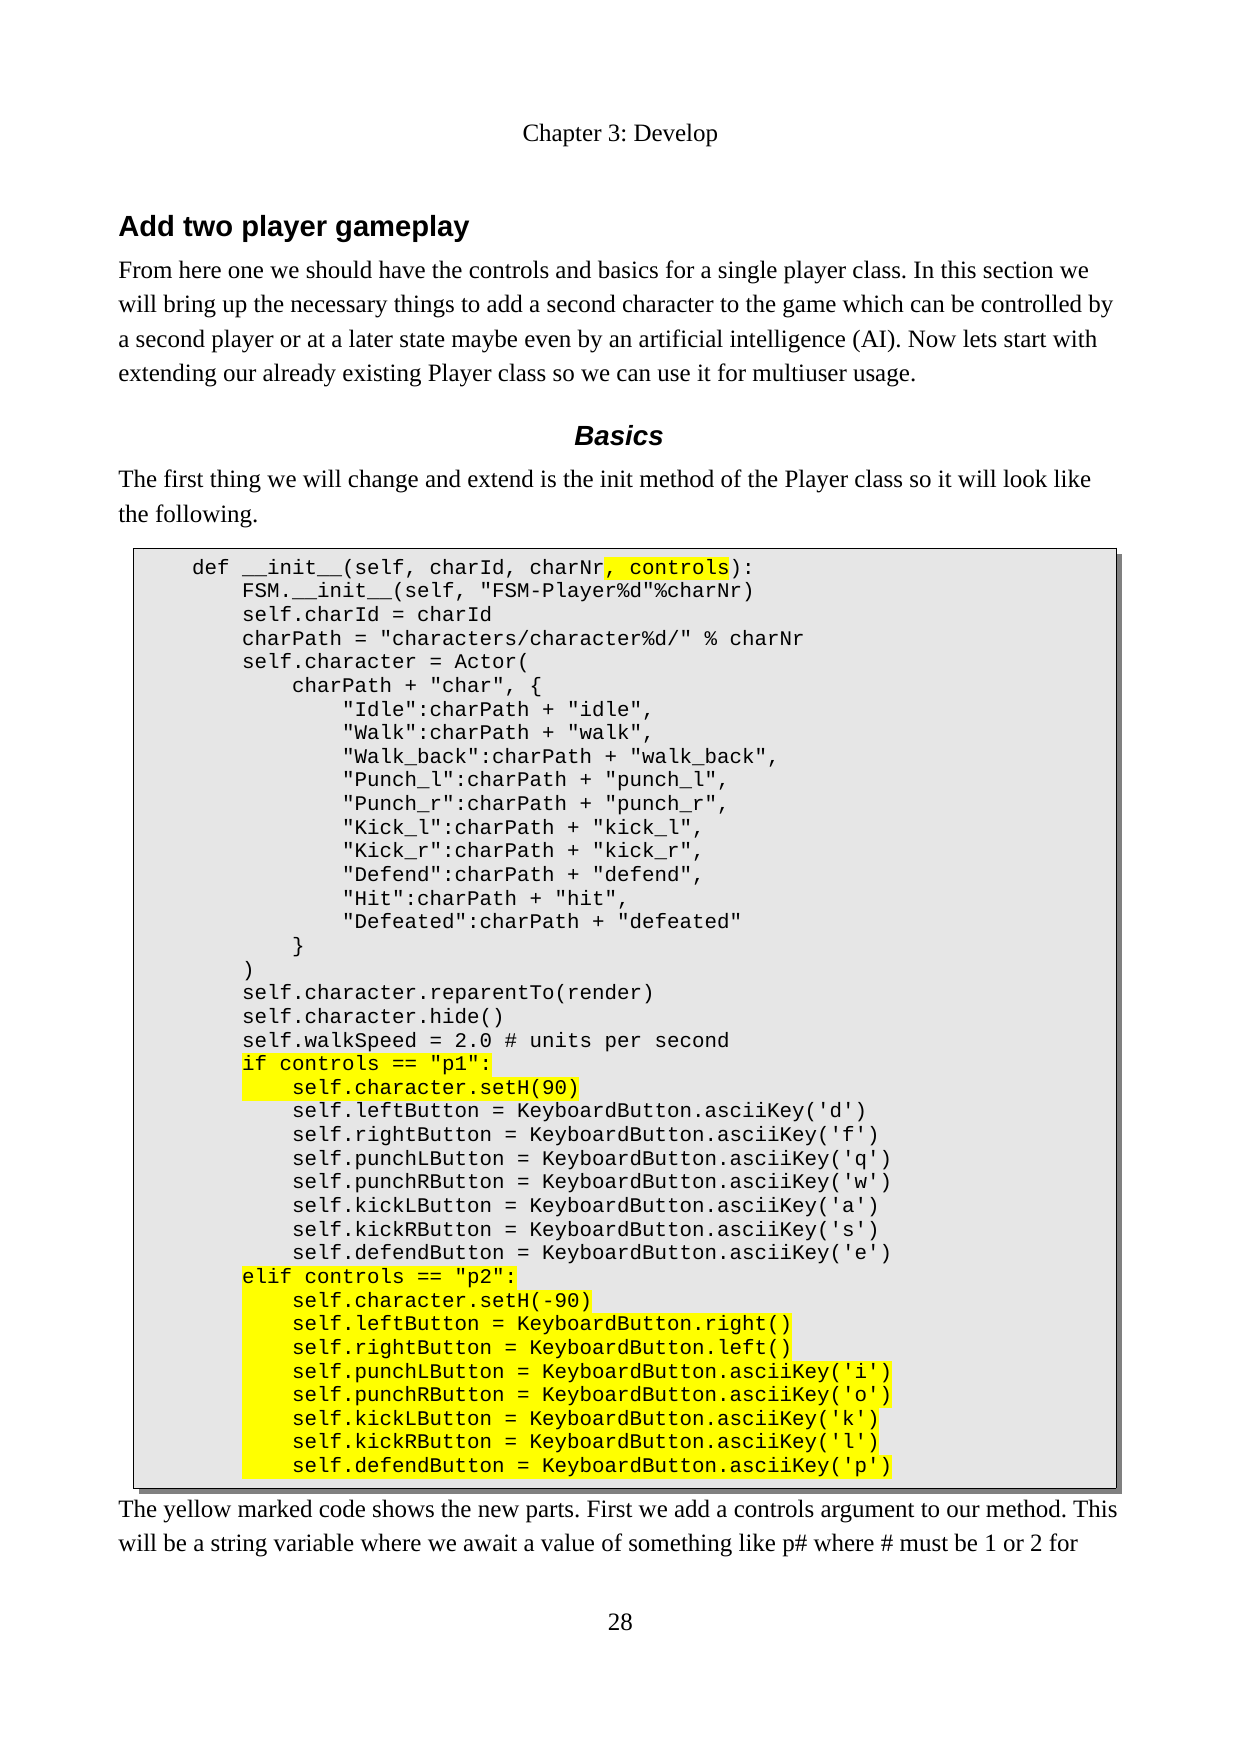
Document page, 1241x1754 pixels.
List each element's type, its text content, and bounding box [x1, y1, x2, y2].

text self.rightButton = KeyboardButton.asciiKey('f') [134, 1115, 1116, 1139]
text "Hit":charPath + "hit", [134, 879, 1116, 902]
text self.rightButton = KeyboardButton.left() [134, 1328, 1116, 1352]
text self.charId = charId [134, 595, 1116, 619]
text The first thing we will change and extend is the init method of the Player class so it will look like the following. [118, 464, 1122, 527]
text "Idle":charPath + "idle", [134, 689, 1116, 713]
text "Kick_l":charPath + "kick_l", [134, 808, 1116, 831]
text self.character = Actor( [134, 642, 1116, 666]
text "Punch_r":charPath + "punch_r", [134, 784, 1116, 808]
text "Kick_r":charPath + "kick_r", [134, 831, 1116, 855]
text "Defeated":charPath + "defeated" [134, 902, 1116, 926]
text self.punchLButton = KeyboardButton.asciiKey('i') [134, 1352, 1116, 1375]
text "Walk":charPath + "walk", [134, 713, 1116, 737]
text "Punch_l":charPath + "punch_l", [134, 761, 1116, 784]
text charPath + "char", { [134, 666, 1116, 689]
text "Defend":charPath + "defend", [134, 855, 1116, 879]
text self.character.setH(90) [134, 1068, 1116, 1092]
text charPath = "characters/character%d/" % charNr [134, 619, 1116, 642]
text FSM.__init__(self, "FSM-Player%d"%charNr) [134, 571, 1116, 595]
text self.character.setH(-90) [134, 1281, 1116, 1304]
text From here one we should have the controls and basics for a single player class. In this section we will bring up the necessary things to add a second character to the game which can be controlled by a second player or at a later state maybe even by an artificial intelligence (AI). Now lets start with extending our already existing Player class so we can use it for multiuser usage. [118, 255, 1122, 387]
subtitle Add two player gameplay [118, 209, 1122, 242]
text def __init__(self, charId, charNr, controls): [134, 549, 1116, 571]
text elif controls == "p2": [134, 1257, 1116, 1281]
text self.kickRButton = KeyboardButton.asciiKey('s') [134, 1210, 1116, 1233]
text "Walk_back":charPath + "walk_back", [134, 737, 1116, 761]
text self.punchRButton = KeyboardButton.asciiKey('o') [134, 1375, 1116, 1399]
text ) [134, 950, 1116, 973]
text self.leftButton = KeyboardButton.right() [134, 1304, 1116, 1328]
text self.punchLButton = KeyboardButton.asciiKey('q') [134, 1139, 1116, 1162]
text self.defendButton = KeyboardButton.asciiKey('p') [134, 1446, 1116, 1488]
text The yellow marked code shows the new parts. First we add a controls argument to our method. This will be a string variable where we await a value of something like p# where # must be 1 or 2 for [118, 1494, 1122, 1557]
text self.punchRButton = KeyboardButton.asciiKey('w') [134, 1162, 1116, 1186]
text self.kickRButton = KeyboardButton.asciiKey('l') [134, 1423, 1116, 1446]
text self.kickLButton = KeyboardButton.asciiKey('k') [134, 1399, 1116, 1423]
text self.leftButton = KeyboardButton.asciiKey('d') [134, 1092, 1116, 1115]
text if controls == "p1": [134, 1044, 1116, 1068]
text self.character.hide() [134, 997, 1116, 1021]
text self.defendButton = KeyboardButton.asciiKey('e') [134, 1233, 1116, 1257]
text } [134, 926, 1116, 950]
text self.kickLButton = KeyboardButton.asciiKey('a') [134, 1186, 1116, 1210]
text self.walkSpeed = 2.0 # units per second [134, 1021, 1116, 1044]
text self.character.reparentTo(render) [134, 973, 1116, 997]
subtitle Basics [118, 420, 1122, 452]
